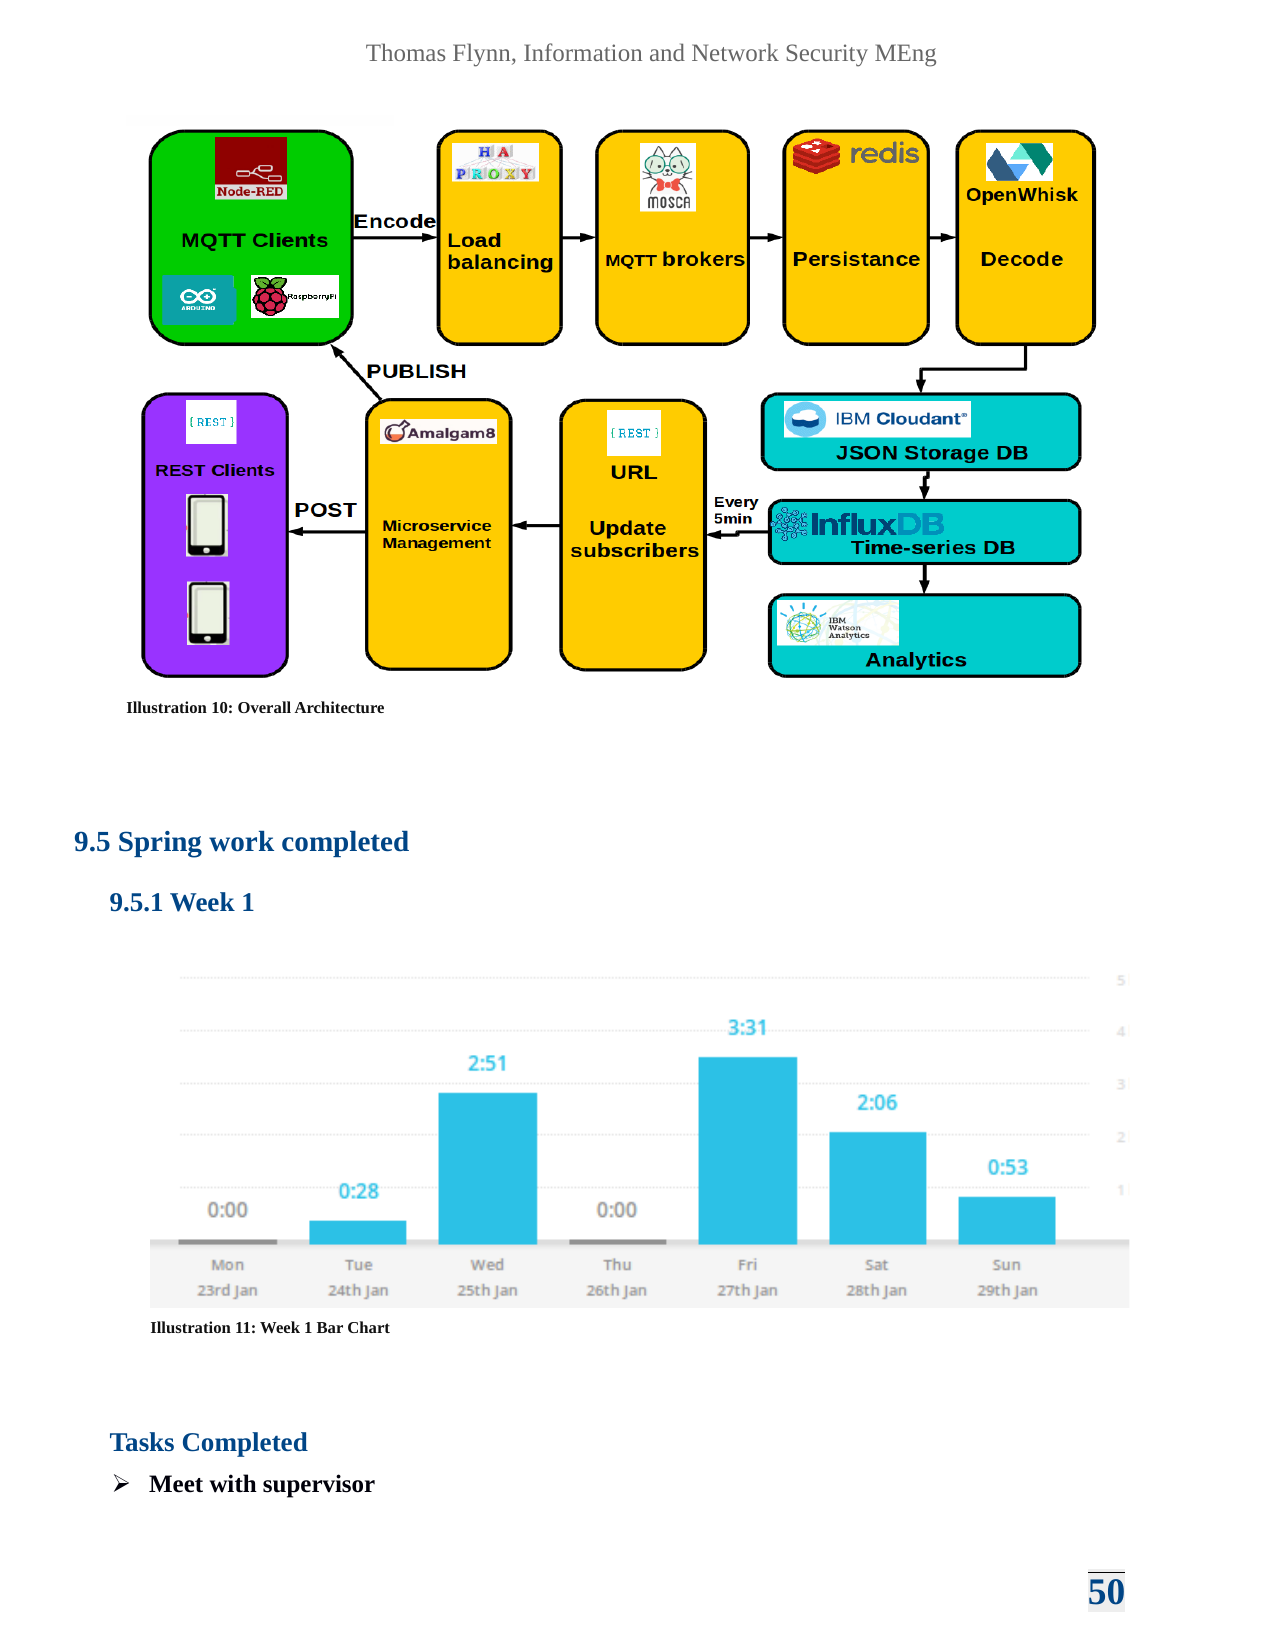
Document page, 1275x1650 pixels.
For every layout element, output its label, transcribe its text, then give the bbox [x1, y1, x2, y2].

subtitle Tasks Completed [109, 1427, 1125, 1458]
text Illustration 10: Overall Architecture [126, 688, 1156, 717]
subtitle 9.5 Spring work completed [74, 824, 1125, 858]
picture [126, 115, 1104, 688]
subtitle 9.5.1 Week 1 [109, 886, 1125, 918]
text Illustration 11: Week 1 Bar Chart [150, 1308, 1129, 1337]
picture [150, 963, 1130, 1308]
list Meet with supervisor [111, 1469, 1125, 1498]
